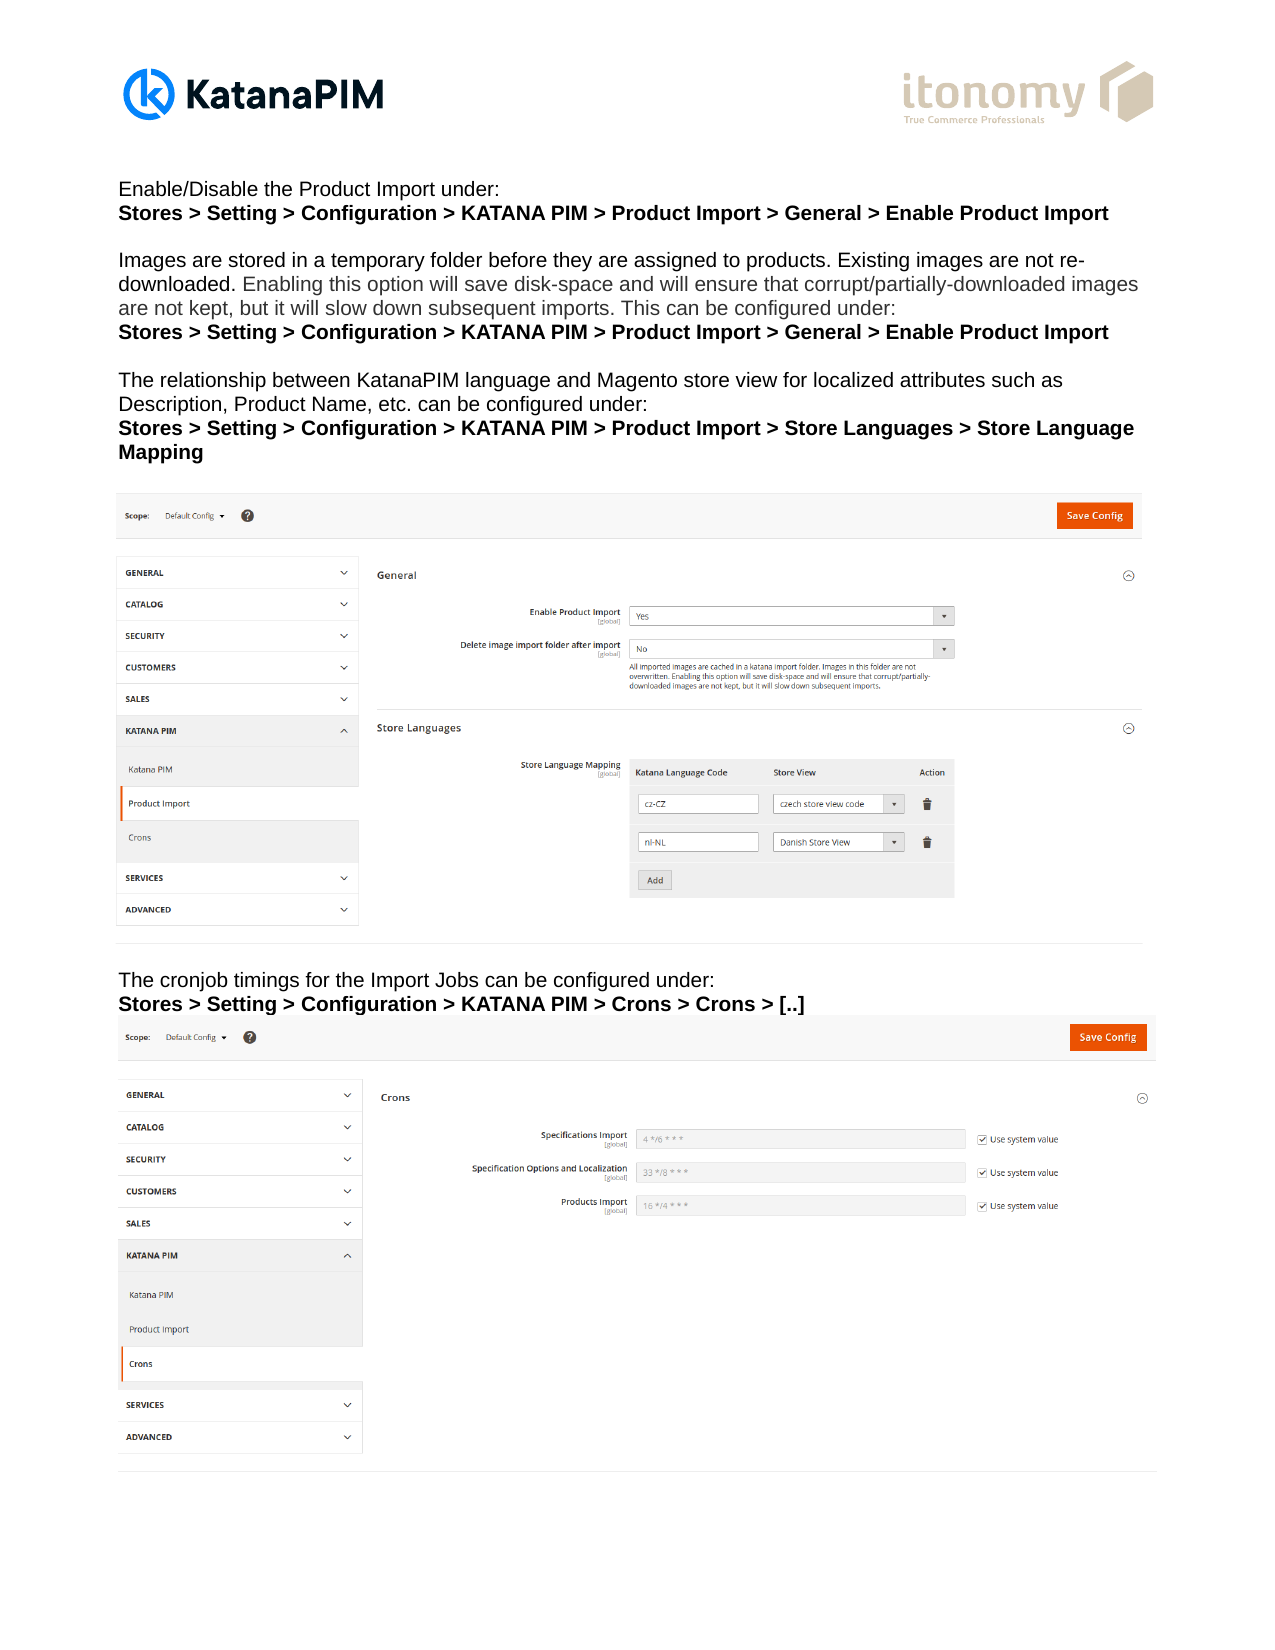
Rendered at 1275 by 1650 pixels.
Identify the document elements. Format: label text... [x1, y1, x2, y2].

text The relationship between KatanaPIM language and Magento store view for localized attributes such as Description, Product Name, etc. can be configured under: [118, 368, 1157, 416]
text Enable/Disable the Product Import under: [118, 176, 1157, 200]
text Stores > Setting > Configuration > KATANA PIM > Crons > Crons > [..] [118, 992, 1157, 1015]
text Images are stored in a temporary folder before they are assigned to products. Existing images are not re-downloaded. Enabling this option will save disk-space and will ensure that corrupt/partially-downloaded images are not kept, but it will slow down subsequent imports. This can be configured under: [118, 248, 1157, 320]
picture [118, 1015, 1157, 1472]
picture [115, 492, 1143, 944]
text The cronjob timings for the Import Jobs can be configured under: [118, 968, 1157, 992]
text Stores > Setting > Configuration > KATANA PIM > Product Import > General > Enable Product Import [118, 200, 1157, 224]
text Stores > Setting > Configuration > KATANA PIM > Product Import > General > Enable Product Import [118, 320, 1157, 344]
text Stores > Setting > Configuration > KATANA PIM > Product Import > Store Languages > Store Language Mapping [118, 416, 1157, 464]
